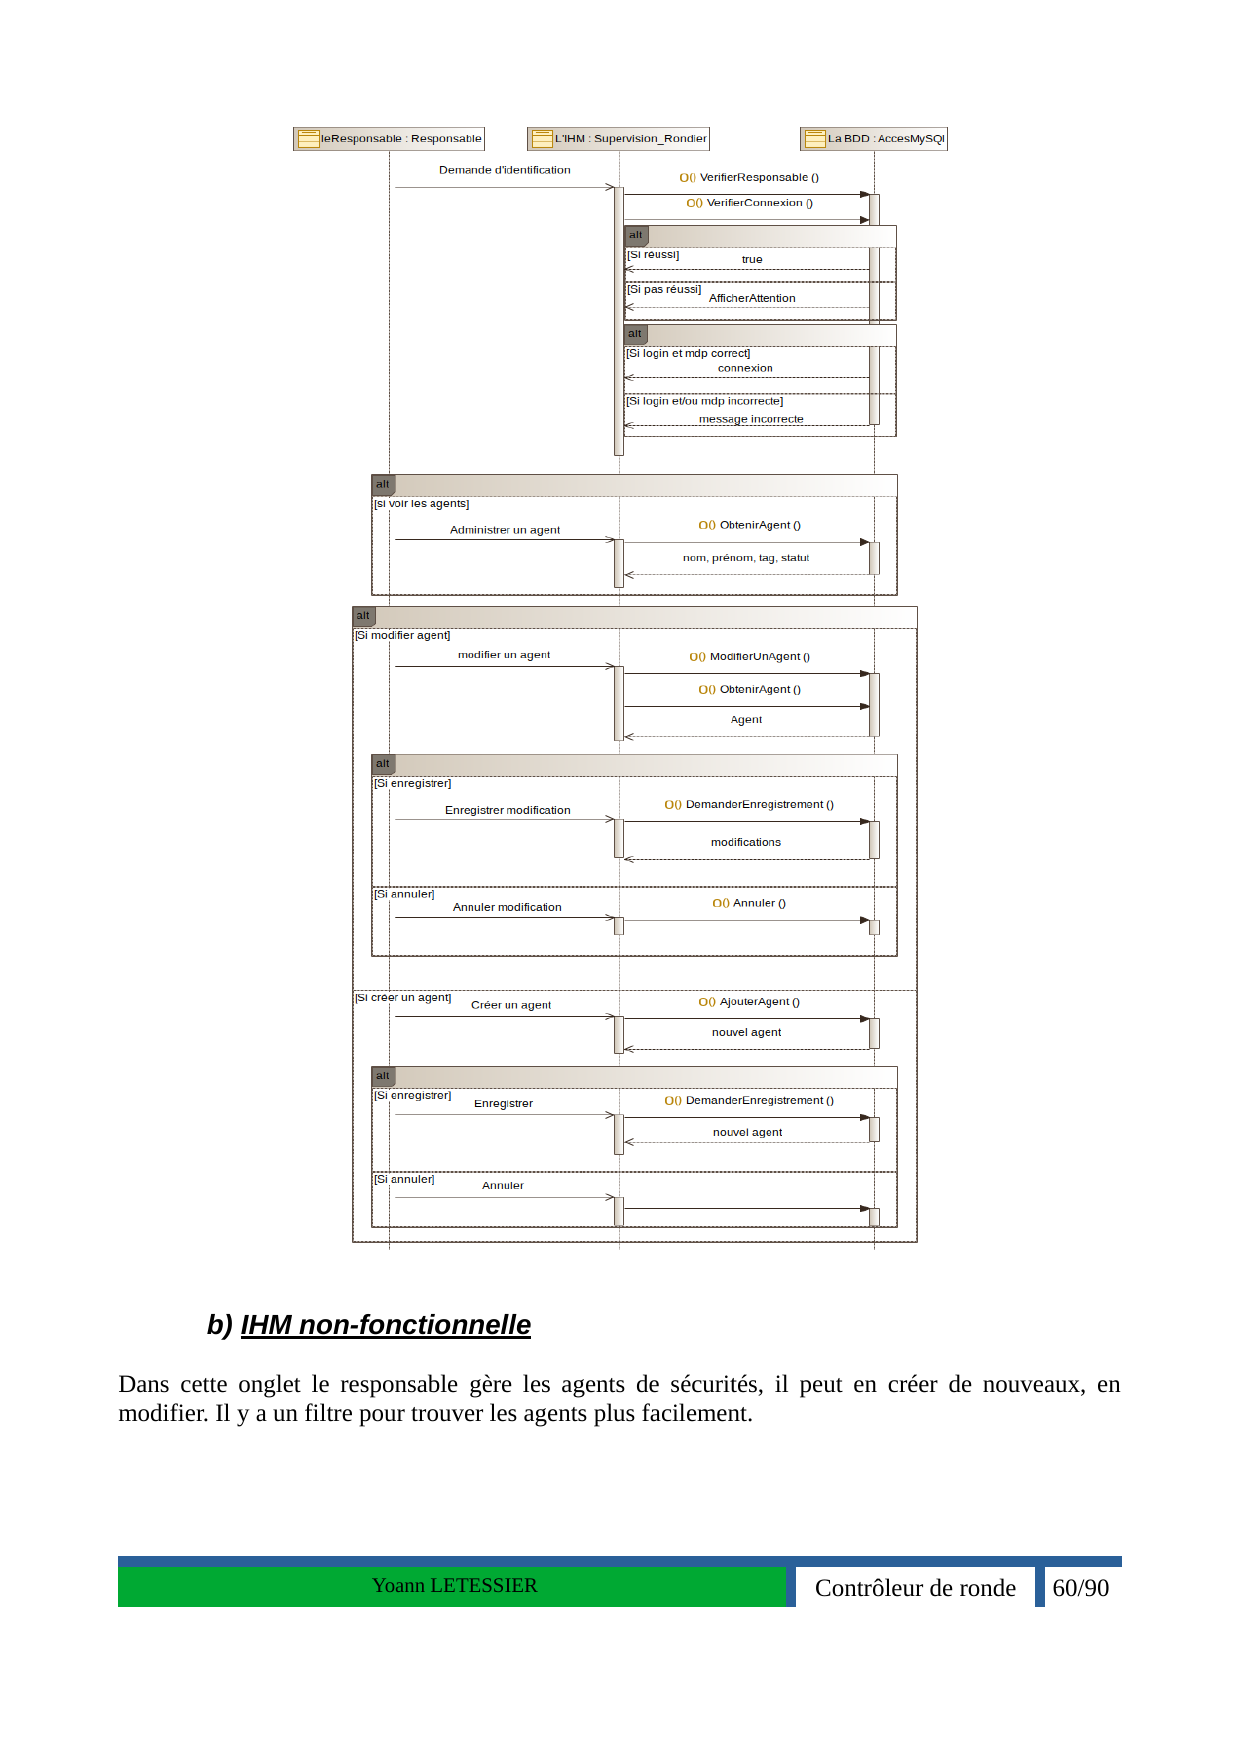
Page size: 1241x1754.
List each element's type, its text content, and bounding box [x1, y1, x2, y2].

picture [283, 118, 957, 1250]
text Dans cette onglet le responsable gère les agents de sécurités, il peut en créer de nouveaux, en modifier. Il y a un filtre pour trouver les agents plus facilement. [118, 1369, 1122, 1427]
subtitle IHM non-fonctionnelle [118, 1308, 1122, 1340]
